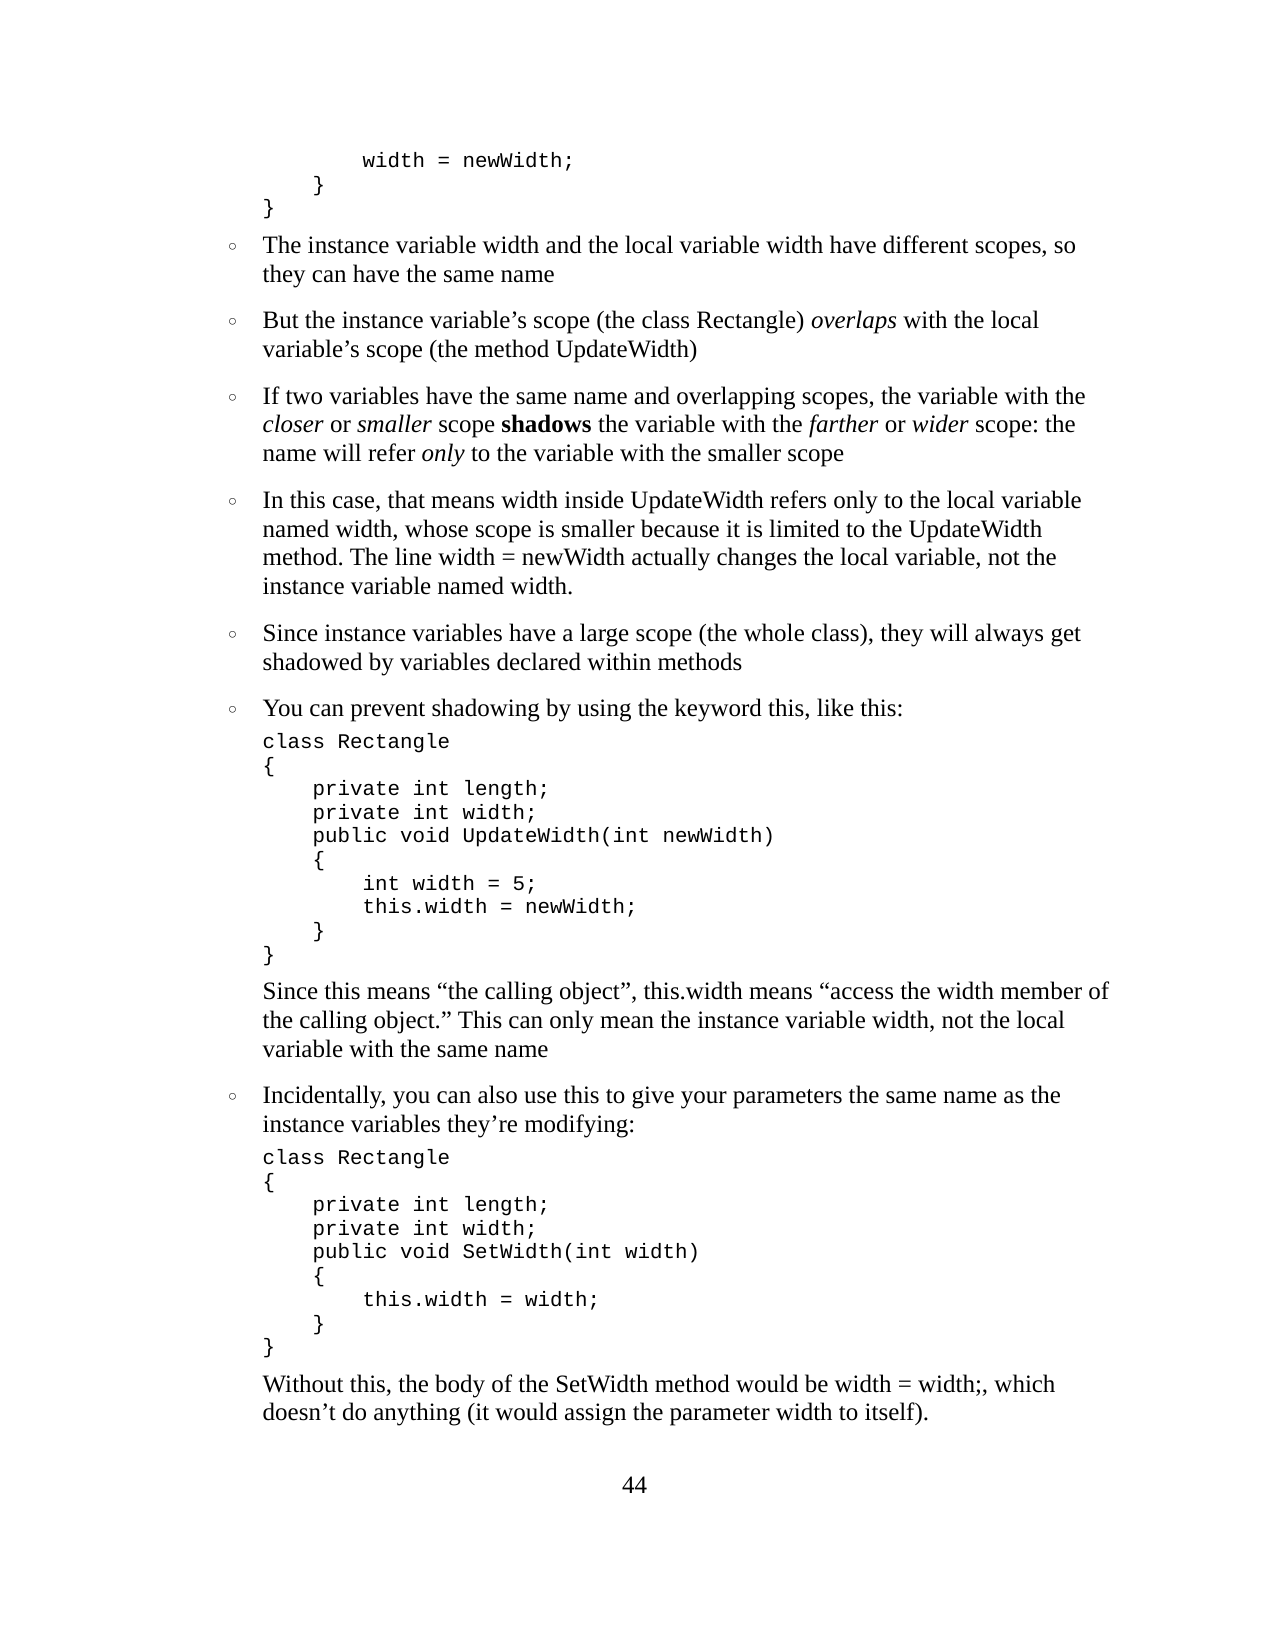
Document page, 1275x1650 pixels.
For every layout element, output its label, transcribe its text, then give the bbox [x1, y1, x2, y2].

list } [225, 197, 1125, 221]
list class Rectangle [225, 731, 1125, 754]
list int width = 5; [225, 873, 1125, 896]
list private int width; [225, 802, 1125, 826]
list You can prevent shadowing by using the keyword this, like this: [225, 693, 1125, 722]
list this.width = width; [225, 1289, 1125, 1312]
list If two variables have the same name and overlapping scopes, the variable with the closer or smaller scope shadows the variable with the farther or wider scope: the name will refer only to the variable with the smaller scope [225, 381, 1125, 467]
list Since this means “the calling object”, this.width means “access the width member of the calling object.” This can only mean the instance variable width, not the local variable with the same name [225, 976, 1125, 1063]
list In this case, that means width inside UpdateWidth refers only to the local variable named width, whose scope is smaller because it is limited to the UpdateWidth method. The line width = newWidth actually changes the local variable, not the instance variable named width. [225, 485, 1125, 600]
list public void SetWidth(int width) [225, 1242, 1125, 1265]
list } [225, 174, 1125, 197]
list } [225, 1312, 1125, 1336]
list private int length; [225, 778, 1125, 802]
list } [225, 944, 1125, 967]
list { [225, 849, 1125, 873]
list } [225, 920, 1125, 944]
list public void UpdateWidth(int newWidth) [225, 826, 1125, 849]
list width = newWidth; [225, 150, 1125, 174]
list Without this, the body of the SetWidth method would be width = width;, which doesn’t do anything (it would assign the parameter width to itself). [225, 1369, 1125, 1426]
list Since instance variables have a large scope (the whole class), they will always get shadowed by variables declared within methods [225, 618, 1125, 675]
list The instance variable width and the local variable width have different scopes, so they can have the same name [225, 230, 1125, 287]
list But the instance variable’s scope (the class Rectangle) overlaps with the local variable’s scope (the method UpdateWidth) [225, 305, 1125, 363]
list private int width; [225, 1218, 1125, 1242]
list Incidentally, you can also use this to give your parameters the same name as the instance variables they’re modifying: [225, 1081, 1125, 1138]
list { [225, 1171, 1125, 1194]
list { [225, 754, 1125, 778]
list private int length; [225, 1194, 1125, 1218]
list { [225, 1265, 1125, 1289]
list this.width = newWidth; [225, 896, 1125, 920]
list } [225, 1336, 1125, 1360]
list class Rectangle [225, 1147, 1125, 1171]
